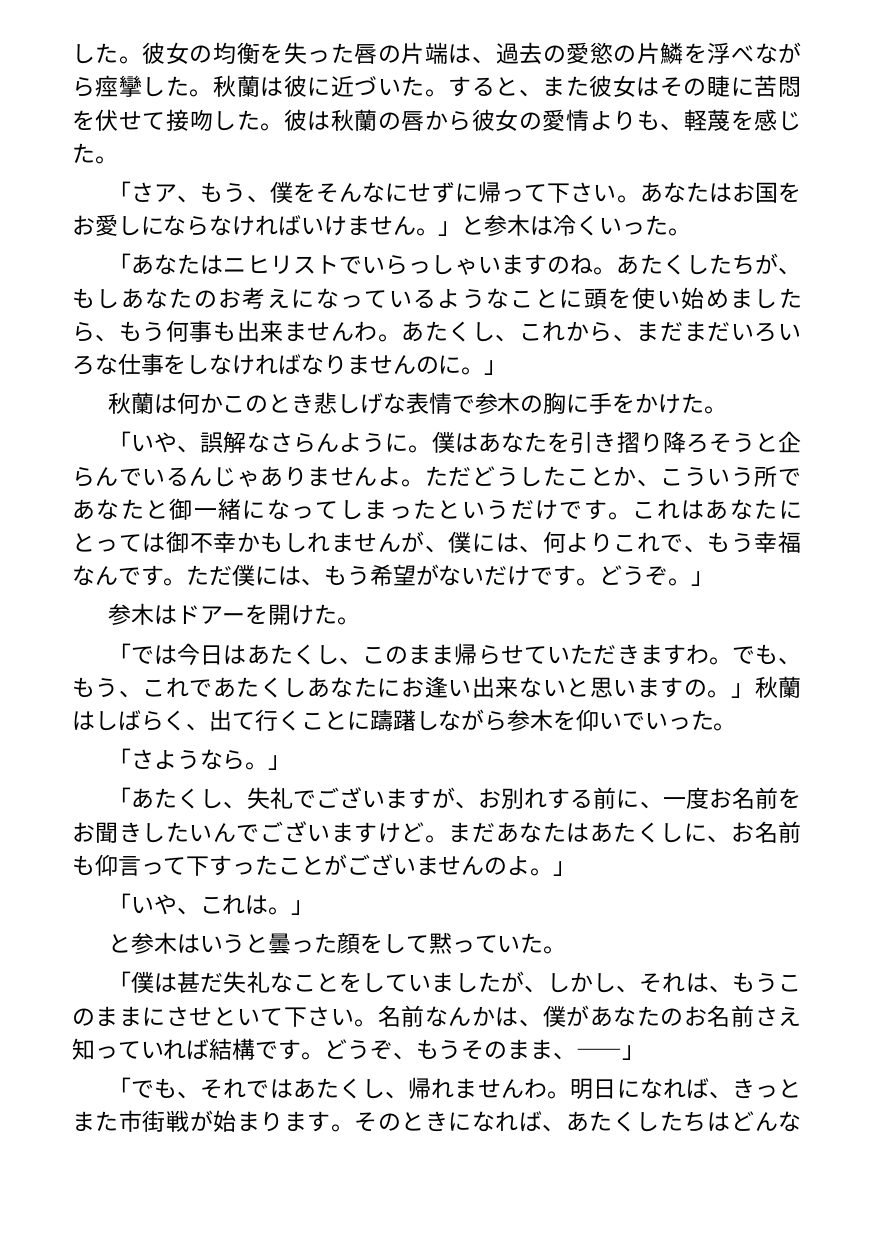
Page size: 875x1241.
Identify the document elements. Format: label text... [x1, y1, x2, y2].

text 「では今日はあたくし、このまま帰らせていただきますわ。でも、もう、これであたくしあなたにお逢い出来ないと思いますの。」秋蘭はしばらく、出て行くことに躊躇しながら参木を仰いでいった。 [72, 637, 802, 736]
text 「僕は甚だ失礼なことをしていましたが、しかし、それは、もうこのままにさせといて下さい。名前なんかは、僕があなたのお名前さえ知っていれば結構です。どうぞ、もうそのまま、――」 [72, 965, 802, 1065]
text した。彼女の均衡を失った唇の片端は、過去の愛慾の片鱗を浮べながら痙攣した。秋蘭は彼に近づいた。すると、また彼女はその睫に苦悶を伏せて接吻した。彼は秋蘭の唇から彼女の愛情よりも、軽蔑を感じた。 [72, 36, 802, 169]
text 「いや、これは。」 [72, 887, 802, 920]
text と参木はいうと曇った顔をして黙っていた。 [72, 926, 802, 959]
text 「さようなら。」 [72, 742, 802, 775]
text 「あなたはニヒリストでいらっしゃいますのね。あたくしたちが、もしあなたのお考えになっているようなことに頭を使い始めましたら、もう何事も出来ませんわ。あたくし、これから、まだまだいろいろな仕事をしなければなりませんのに。」 [72, 247, 802, 380]
text 「いや、誤解なさらんように。僕はあなたを引き摺り降ろそうと企らんでいるんじゃありませんよ。ただどうしたことか、こういう所であなたと御一緒になってしまったというだけです。これはあなたにとっては御不幸かもしれませんが、僕には、何よりこれで、もう幸福なんです。ただ僕には、もう希望がないだけです。どうぞ。」 [72, 425, 802, 591]
text 秋蘭は何かこのとき悲しげな表情で参木の胸に手をかけた。 [72, 386, 802, 419]
text 「でも、それではあたくし、帰れませんわ。明日になれば、きっとまた市街戦が始まります。そのときになれば、あたくしたちはどんな [72, 1071, 802, 1137]
text 参木はドアーを開けた。 [72, 597, 802, 631]
text 「あたくし、失礼でございますが、お別れする前に、一度お名前をお聞きしたいんでございますけど。まだあなたはあたくしに、お名前も仰言って下すったことがございませんのよ。」 [72, 781, 802, 881]
text 「さア、もう、僕をそんなにせずに帰って下さい。あなたはお国をお愛しにならなければいけません。」と参木は冷くいった。 [72, 175, 802, 241]
